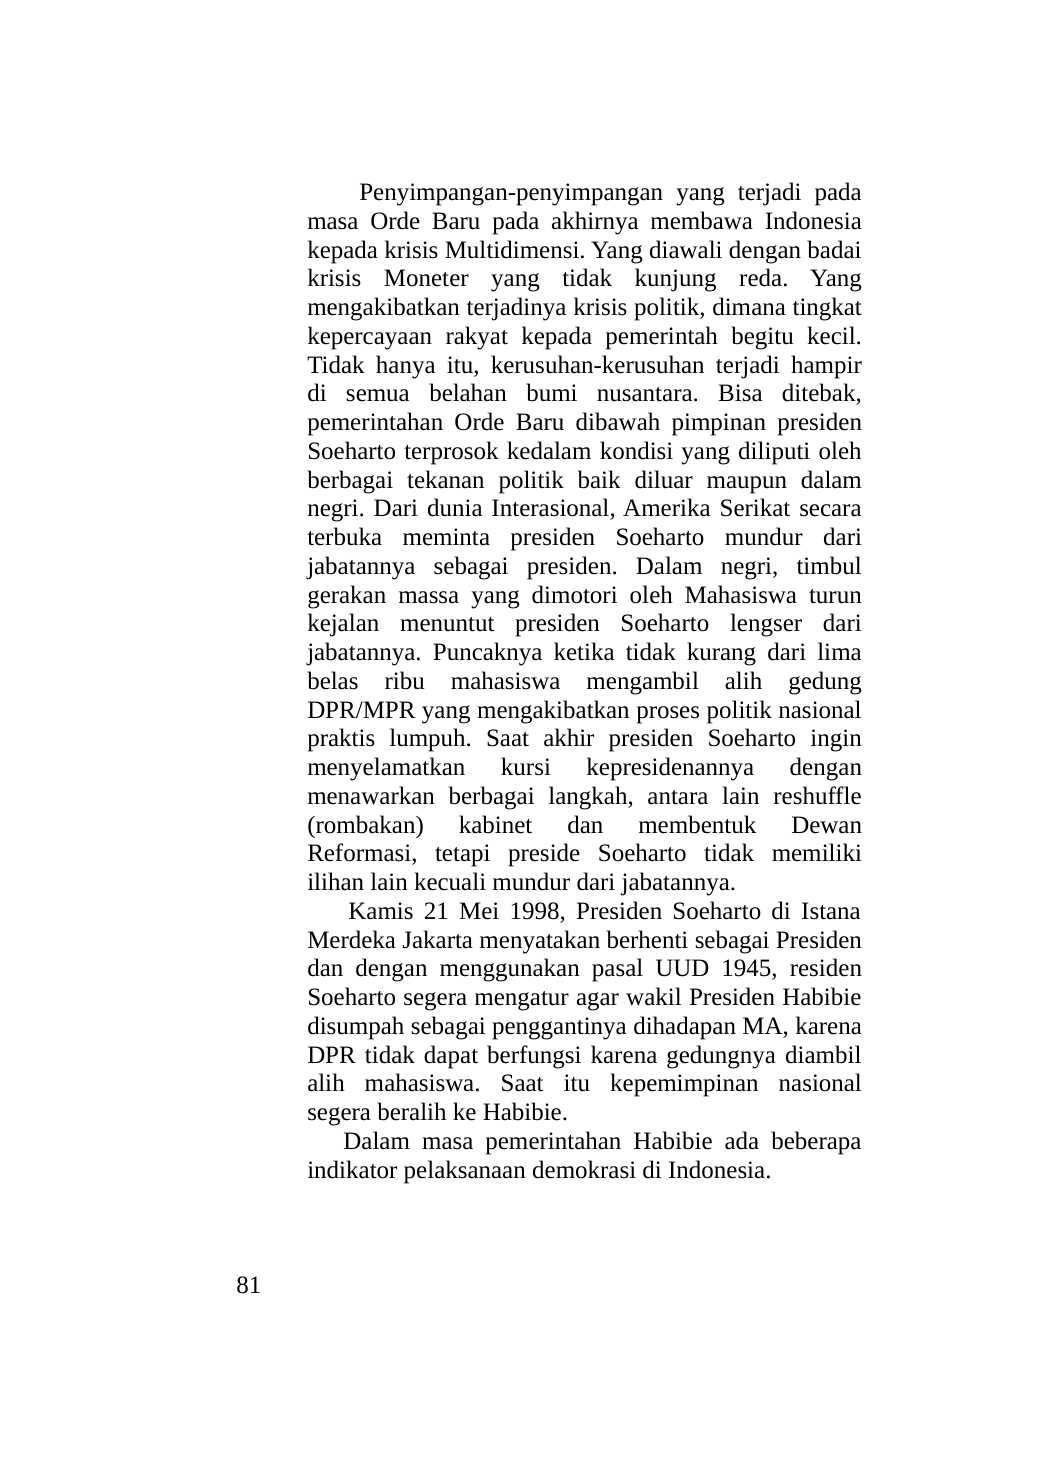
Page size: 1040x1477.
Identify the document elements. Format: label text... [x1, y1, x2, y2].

text Dalam masa pemerintahan Habibie ada beberapa indikator pelaksanaan demokrasi di Indonesia. [307, 1126, 862, 1183]
text Penyimpangan-penyimpangan yang terjadi pada masa Orde Baru pada akhirnya membawa Indonesia kepada krisis Multidimensi. Yang diawali dengan badai krisis Moneter yang tidak kunjung reda. Yang mengakibatkan terjadinya krisis politik, dimana tingkat kepercayaan rakyat kepada pemerintah begitu kecil. Tidak hanya itu, kerusuhan-kerusuhan terjadi hampir di semua belahan bumi nusantara. Bisa ditebak, pemerintahan Orde Baru dibawah pimpinan presiden Soeharto terprosok kedalam kondisi yang diliputi oleh berbagai tekanan politik baik diluar maupun dalam negri. Dari dunia Interasional, Amerika Serikat secara terbuka meminta presiden Soeharto mundur dari jabatannya sebagai presiden. Dalam negri, timbul gerakan massa yang dimotori oleh Mahasiswa turun kejalan menuntut presiden Soeharto lengser dari jabatannya. Puncaknya ketika tidak kurang dari lima belas ribu mahasiswa mengambil alih gedung DPR/MPR yang mengakibatkan proses politik nasional praktis lumpuh. Saat akhir presiden Soeharto ingin menyelamatkan kursi kepresidenannya dengan menawarkan berbagai langkah, antara lain reshuffle (rombakan) kabinet dan membentuk Dewan Reformasi, tetapi preside Soeharto tidak memiliki ilihan lain kecuali mundur dari jabatannya. [307, 177, 862, 896]
text Kamis 21 Mei 1998, Presiden Soeharto di Istana Merdeka Jakarta menyatakan berhenti sebagai Presiden dan dengan menggunakan pasal UUD 1945, residen Soeharto segera mengatur agar wakil Presiden Habibie disumpah sebagai penggantinya dihadapan MA, karena DPR tidak dapat berfungsi karena gedungnya diambil alih mahasiswa. Saat itu kepemimpinan nasional segera beralih ke Habibie. [307, 896, 862, 1126]
